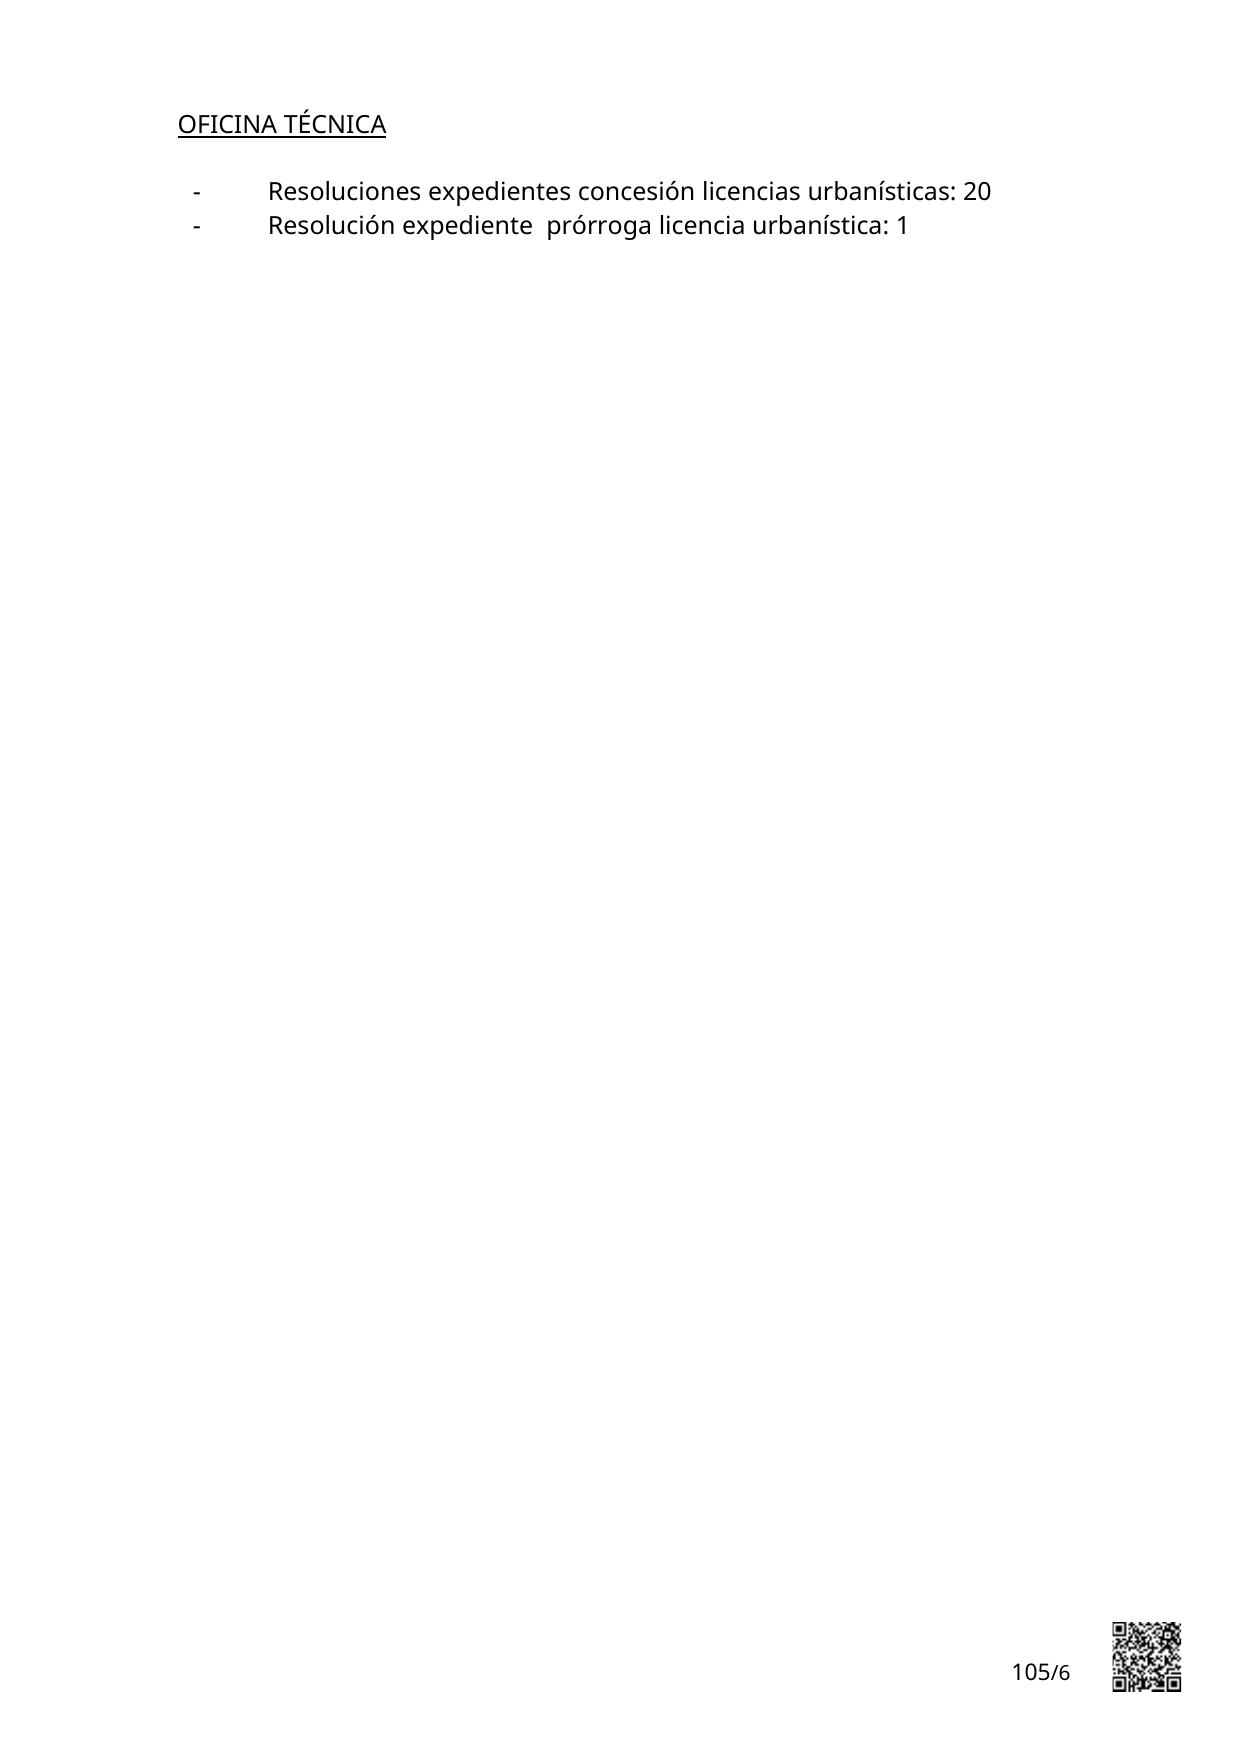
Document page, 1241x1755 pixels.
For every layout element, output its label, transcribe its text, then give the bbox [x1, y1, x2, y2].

list Resoluciones expedientes concesión licencias urbanísticas: 20 [193, 173, 1091, 207]
text OFICINA TÉCNICA [177, 107, 1091, 141]
list Resolución expediente prórroga licencia urbanística: 1 [193, 207, 1091, 241]
